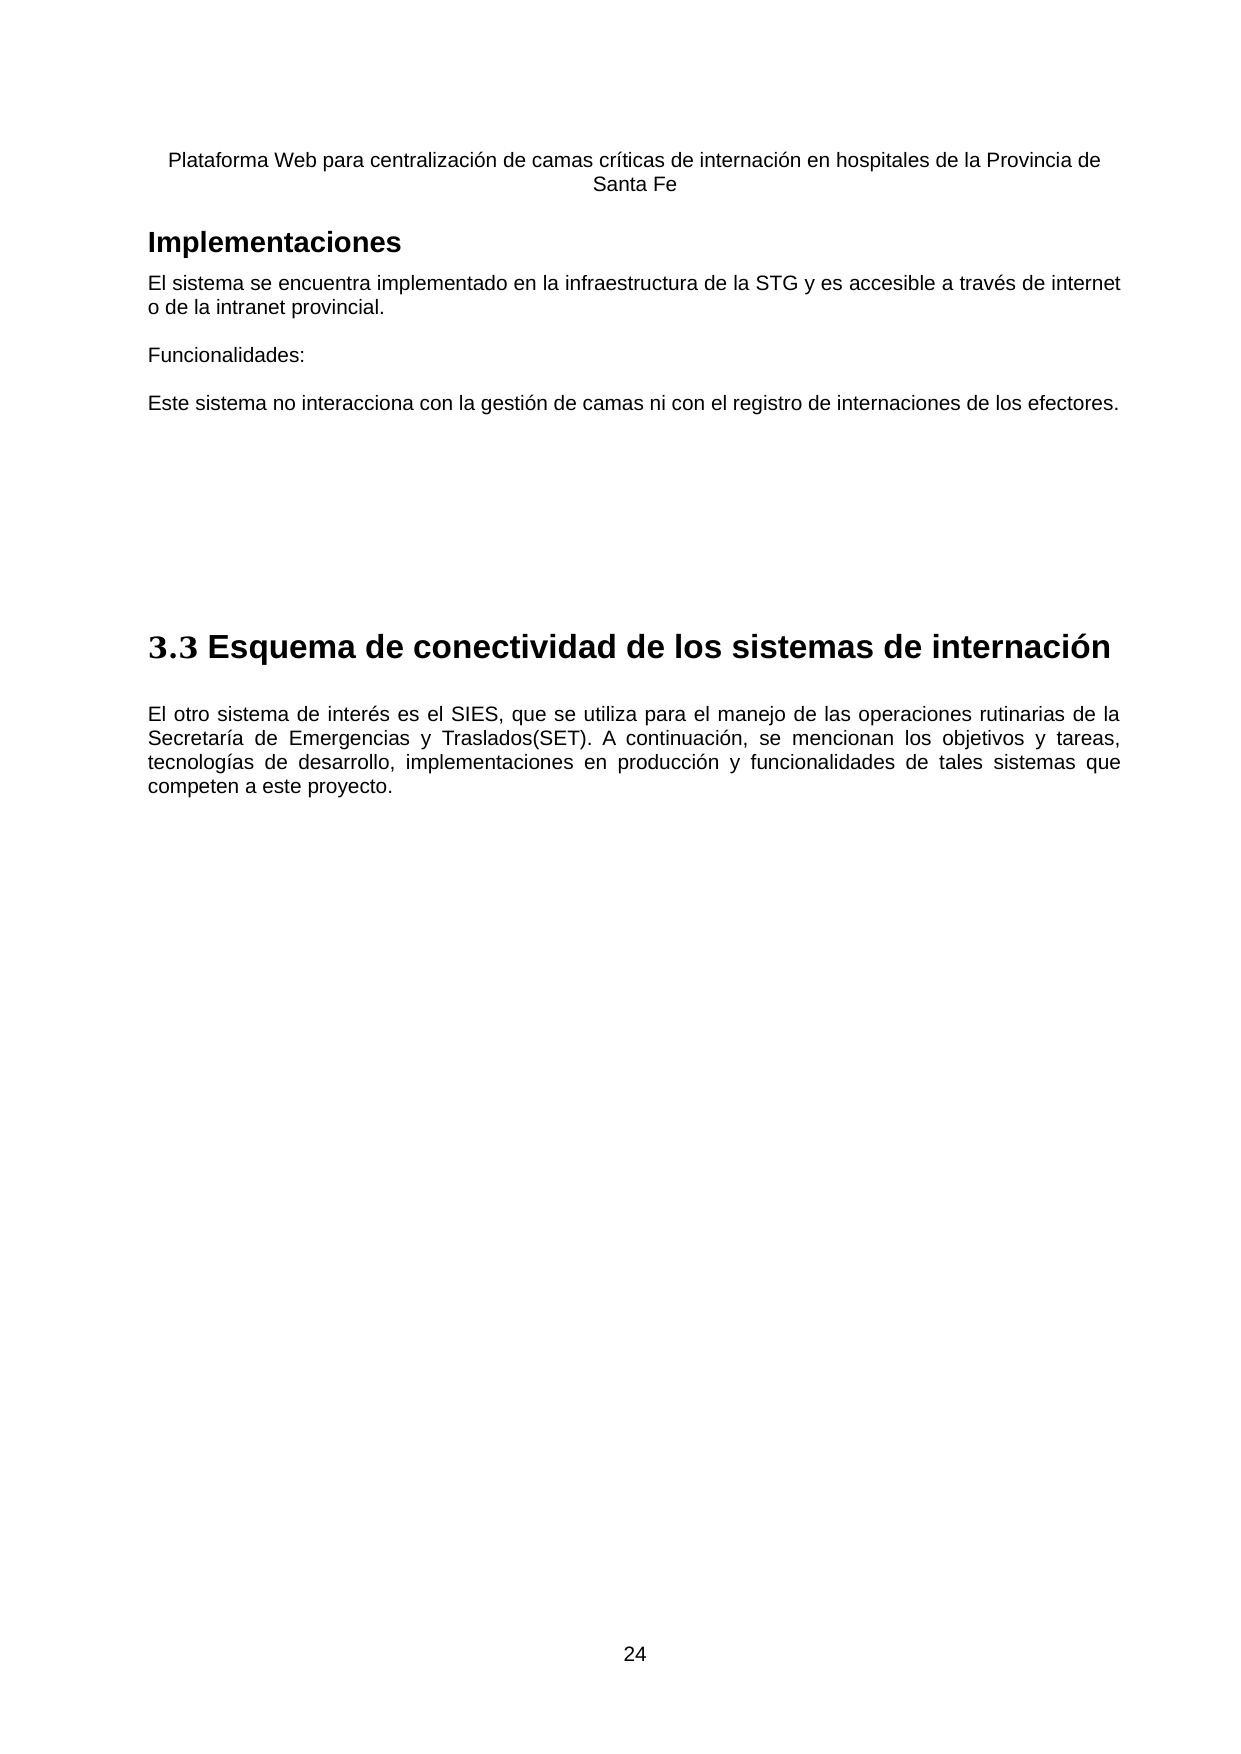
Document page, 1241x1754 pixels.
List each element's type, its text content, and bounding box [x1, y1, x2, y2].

text Funcionalidades: [148, 343, 1122, 367]
text El sistema se encuentra implementado en la infraestructura de la STG y es accesible a través de internet o de la intranet provincial. [148, 271, 1122, 319]
subtitle 3.3 Esquema de conectividad de los sistemas de internación [148, 627, 1122, 666]
text Este sistema no interacciona con la gestión de camas ni con el registro de internaciones de los efectores. [148, 391, 1122, 415]
text El otro sistema de interés es el SIES, que se utiliza para el manejo de las operaciones rutinarias de la Secretaría de Emergencias y Traslados(SET). A continuación, se mencionan los objetivos y tareas, tecnologías de desarrollo, implementaciones en producción y funcionalidades de tales sistemas que competen a este proyecto. [148, 702, 1122, 798]
subtitle Implementaciones [148, 225, 1122, 258]
